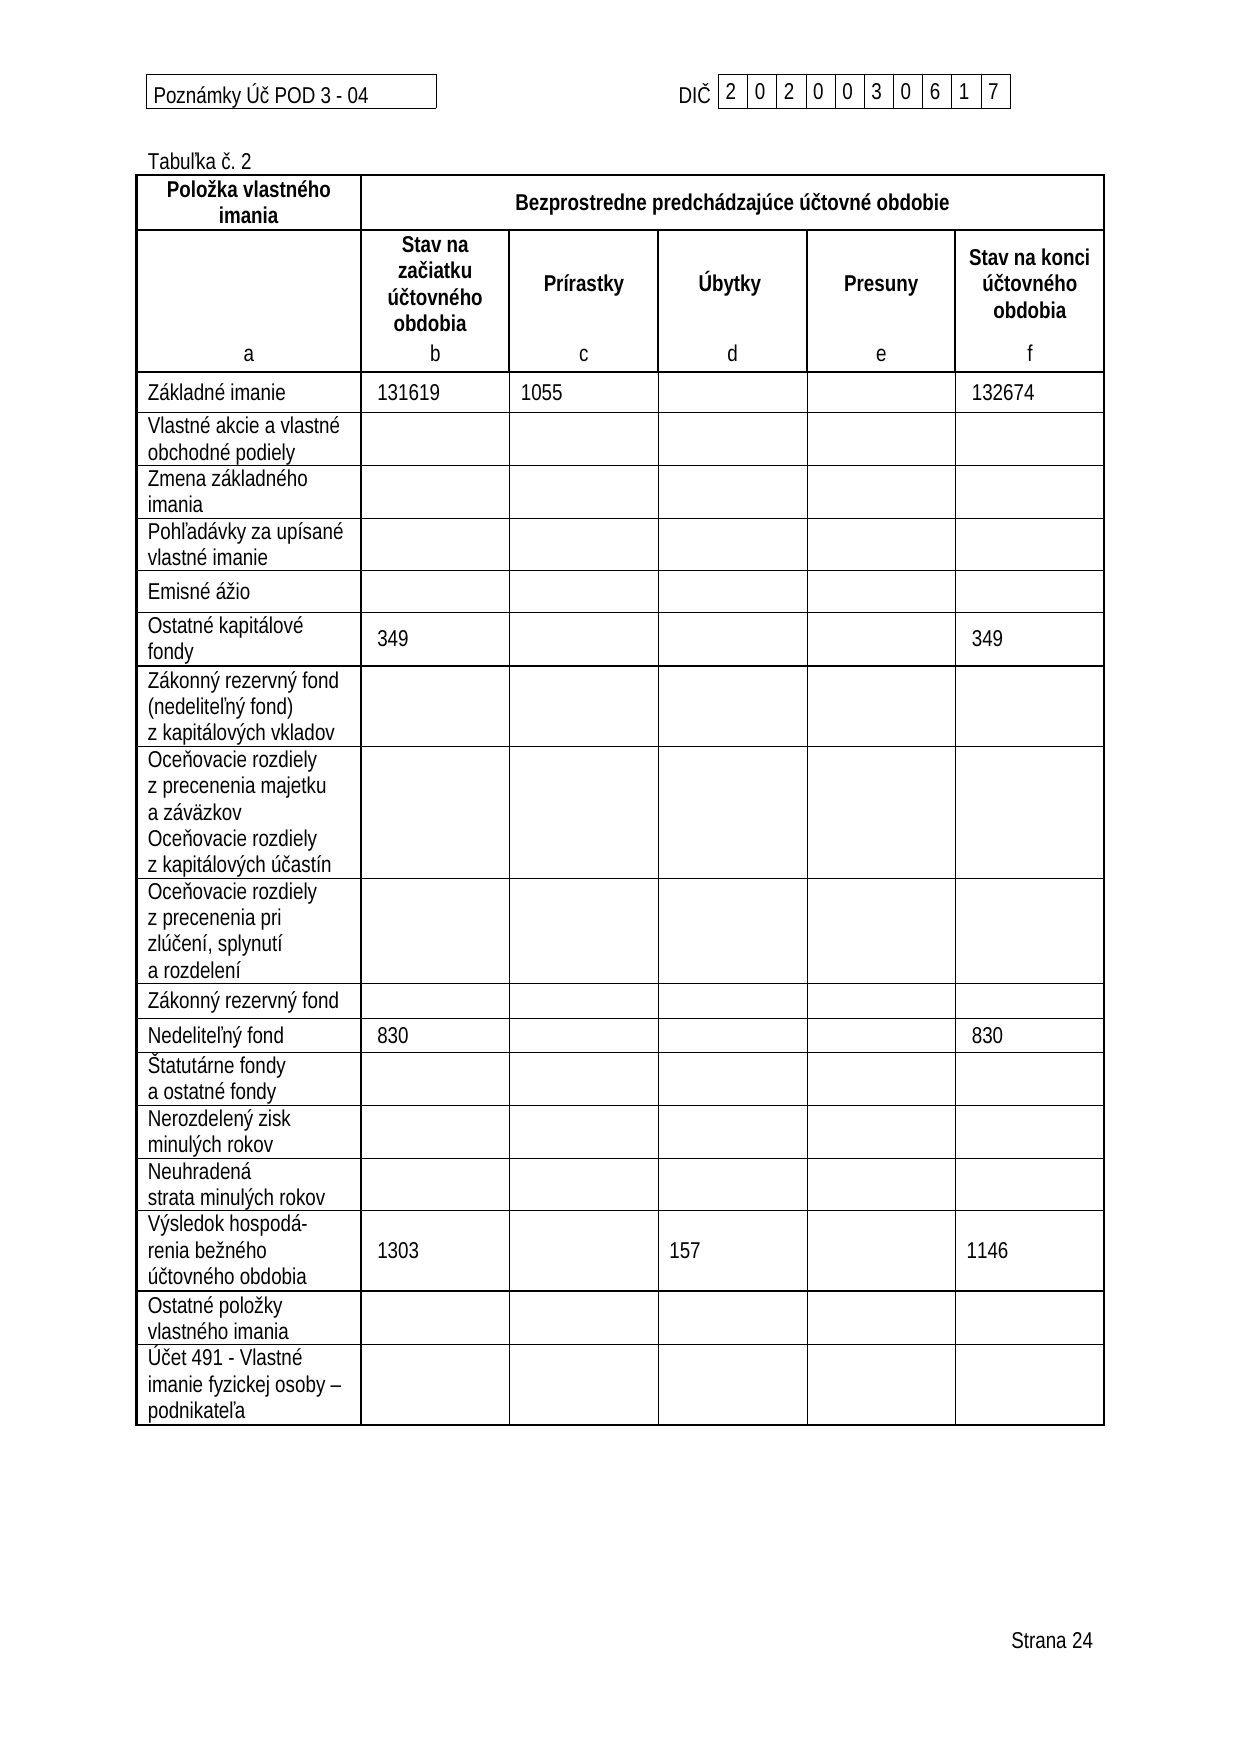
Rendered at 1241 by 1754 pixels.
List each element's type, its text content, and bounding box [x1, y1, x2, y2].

table_cell [956, 466, 1103, 518]
table_cell 131619 [362, 373, 509, 412]
table_cell [808, 1292, 955, 1344]
table_cell Zákonný rezervný fond (nedeliteľný fond) z kapitálových vkladov [138, 667, 360, 746]
table_cell 157 [659, 1211, 807, 1289]
text Tabuľka č. 2 [148, 148, 1093, 174]
table_cell Oceňovacie rozdiely z precenenia majetku a záväzkov [138, 747, 360, 825]
table_cell Neuhradená strata minulých rokov [138, 1159, 360, 1210]
table_cell Nedeliteľný fond [138, 1019, 360, 1052]
table_cell [510, 1211, 658, 1289]
table_cell [510, 519, 658, 570]
table_cell [362, 1159, 509, 1210]
table_cell [362, 413, 509, 465]
table_cell [808, 1019, 955, 1052]
table_cell [362, 1292, 509, 1344]
table_cell [808, 519, 955, 570]
table_cell [659, 879, 807, 983]
table_cell [956, 519, 1103, 570]
table_cell [808, 571, 955, 612]
table_cell Ostatné kapitálové fondy [138, 613, 360, 664]
table_cell [362, 1106, 509, 1157]
table_cell [510, 825, 658, 878]
table_cell [956, 1292, 1103, 1344]
table_cell [510, 667, 658, 746]
table_cell [510, 984, 658, 1017]
table_cell [808, 984, 955, 1017]
table_cell [956, 747, 1103, 825]
table_cell [362, 466, 509, 518]
table_cell [659, 1159, 807, 1210]
table_cell [659, 1106, 807, 1157]
table_cell [808, 1211, 955, 1289]
table_cell [138, 231, 360, 336]
table_cell [956, 1106, 1103, 1157]
table_cell 349 [956, 613, 1103, 664]
table_cell Stav na konci účtovného obdobia [956, 231, 1103, 336]
table_cell b [362, 336, 508, 371]
table_cell Vlastné akcie a vlastné obchodné podiely [138, 413, 360, 465]
table_cell [659, 613, 807, 664]
table_cell [808, 466, 955, 518]
table_cell [659, 571, 807, 612]
table_cell Prírastky [510, 231, 657, 336]
table_cell e [808, 336, 954, 371]
table_header Položka vlastného imania [138, 176, 360, 229]
table_cell Výsledok hospodá-renia bežného účtovného obdobia [138, 1211, 360, 1289]
table_cell [956, 825, 1103, 878]
table_cell [956, 984, 1103, 1017]
table_cell 830 [956, 1019, 1103, 1052]
table_cell 1055 [510, 373, 658, 412]
table_cell [956, 1345, 1103, 1423]
table_cell [808, 1159, 955, 1210]
table_cell Zákonný rezervný fond [138, 984, 360, 1017]
table_cell Základné imanie [138, 373, 360, 412]
table_cell [808, 667, 955, 746]
table_cell c [510, 336, 657, 371]
table_header Bezprostredne predchádzajúce účtovné obdobie [362, 176, 1103, 229]
table_cell [362, 1345, 509, 1423]
table_cell 1303 [362, 1211, 509, 1289]
table_cell [362, 984, 509, 1017]
table_cell a [138, 336, 360, 371]
table_cell [510, 1019, 658, 1052]
table_cell [956, 879, 1103, 983]
table_cell [956, 1159, 1103, 1210]
table_cell [362, 879, 509, 983]
table_cell [808, 825, 955, 878]
table_cell [362, 571, 509, 612]
table_cell 1146 [956, 1211, 1103, 1289]
table_cell [659, 984, 807, 1017]
table_cell [659, 413, 807, 465]
table_cell Oceňovacie rozdiely z kapitálových účastín [138, 825, 360, 878]
table_cell [510, 571, 658, 612]
table_cell [659, 1053, 807, 1105]
table_cell [808, 413, 955, 465]
table_cell [659, 1019, 807, 1052]
table_cell Zmena základného imania [138, 466, 360, 518]
table_cell [659, 747, 807, 825]
table_cell [808, 373, 955, 412]
table_cell [362, 519, 509, 570]
table_cell [362, 667, 509, 746]
table_cell [659, 1345, 807, 1423]
table_cell Účet 491 - Vlastné imanie fyzickej osoby –podnikateľa [138, 1345, 360, 1423]
table_cell [808, 879, 955, 983]
table_cell [659, 1292, 807, 1344]
table_cell [510, 1292, 658, 1344]
table_cell 830 [362, 1019, 509, 1052]
table_cell Nerozdelený zisk minulých rokov [138, 1106, 360, 1157]
table_cell d [659, 336, 806, 371]
table_cell [510, 613, 658, 664]
table_cell Oceňovacie rozdiely z precenenia pri zlúčení, splynutí a rozdelení [138, 879, 360, 983]
table_cell [510, 1053, 658, 1105]
table_cell Ostatné položky vlastného imania [138, 1292, 360, 1344]
table_cell [808, 613, 955, 664]
table_cell [362, 1053, 509, 1105]
table_cell [510, 879, 658, 983]
table_cell [362, 825, 509, 878]
table_cell [659, 825, 807, 878]
table_cell Presuny [808, 231, 954, 336]
table_cell [510, 413, 658, 465]
table_cell [510, 747, 658, 825]
table_cell [956, 571, 1103, 612]
table_cell Pohľadávky za upísané vlastné imanie [138, 519, 360, 570]
table_cell 132674 [956, 373, 1103, 412]
table_cell [956, 413, 1103, 465]
table_cell Štatutárne fondy a ostatné fondy [138, 1053, 360, 1105]
table_cell [659, 373, 807, 412]
table_cell [510, 1345, 658, 1423]
table_cell [808, 1053, 955, 1105]
table_cell [659, 519, 807, 570]
table_cell [510, 1106, 658, 1157]
table_cell Emisné ážio [138, 571, 360, 612]
table_cell [808, 747, 955, 825]
table_cell [808, 1106, 955, 1157]
table_cell [362, 747, 509, 825]
table_cell [659, 667, 807, 746]
table_cell [510, 1159, 658, 1210]
table_cell [808, 1345, 955, 1423]
table_cell [510, 466, 658, 518]
table_cell Úbytky [659, 231, 806, 336]
table_cell [659, 466, 807, 518]
table_cell Stav na začiatku účtovného obdobia [362, 231, 508, 336]
table_cell 349 [362, 613, 509, 664]
table_cell [956, 667, 1103, 746]
table_cell [956, 1053, 1103, 1105]
table_cell f [956, 336, 1103, 371]
